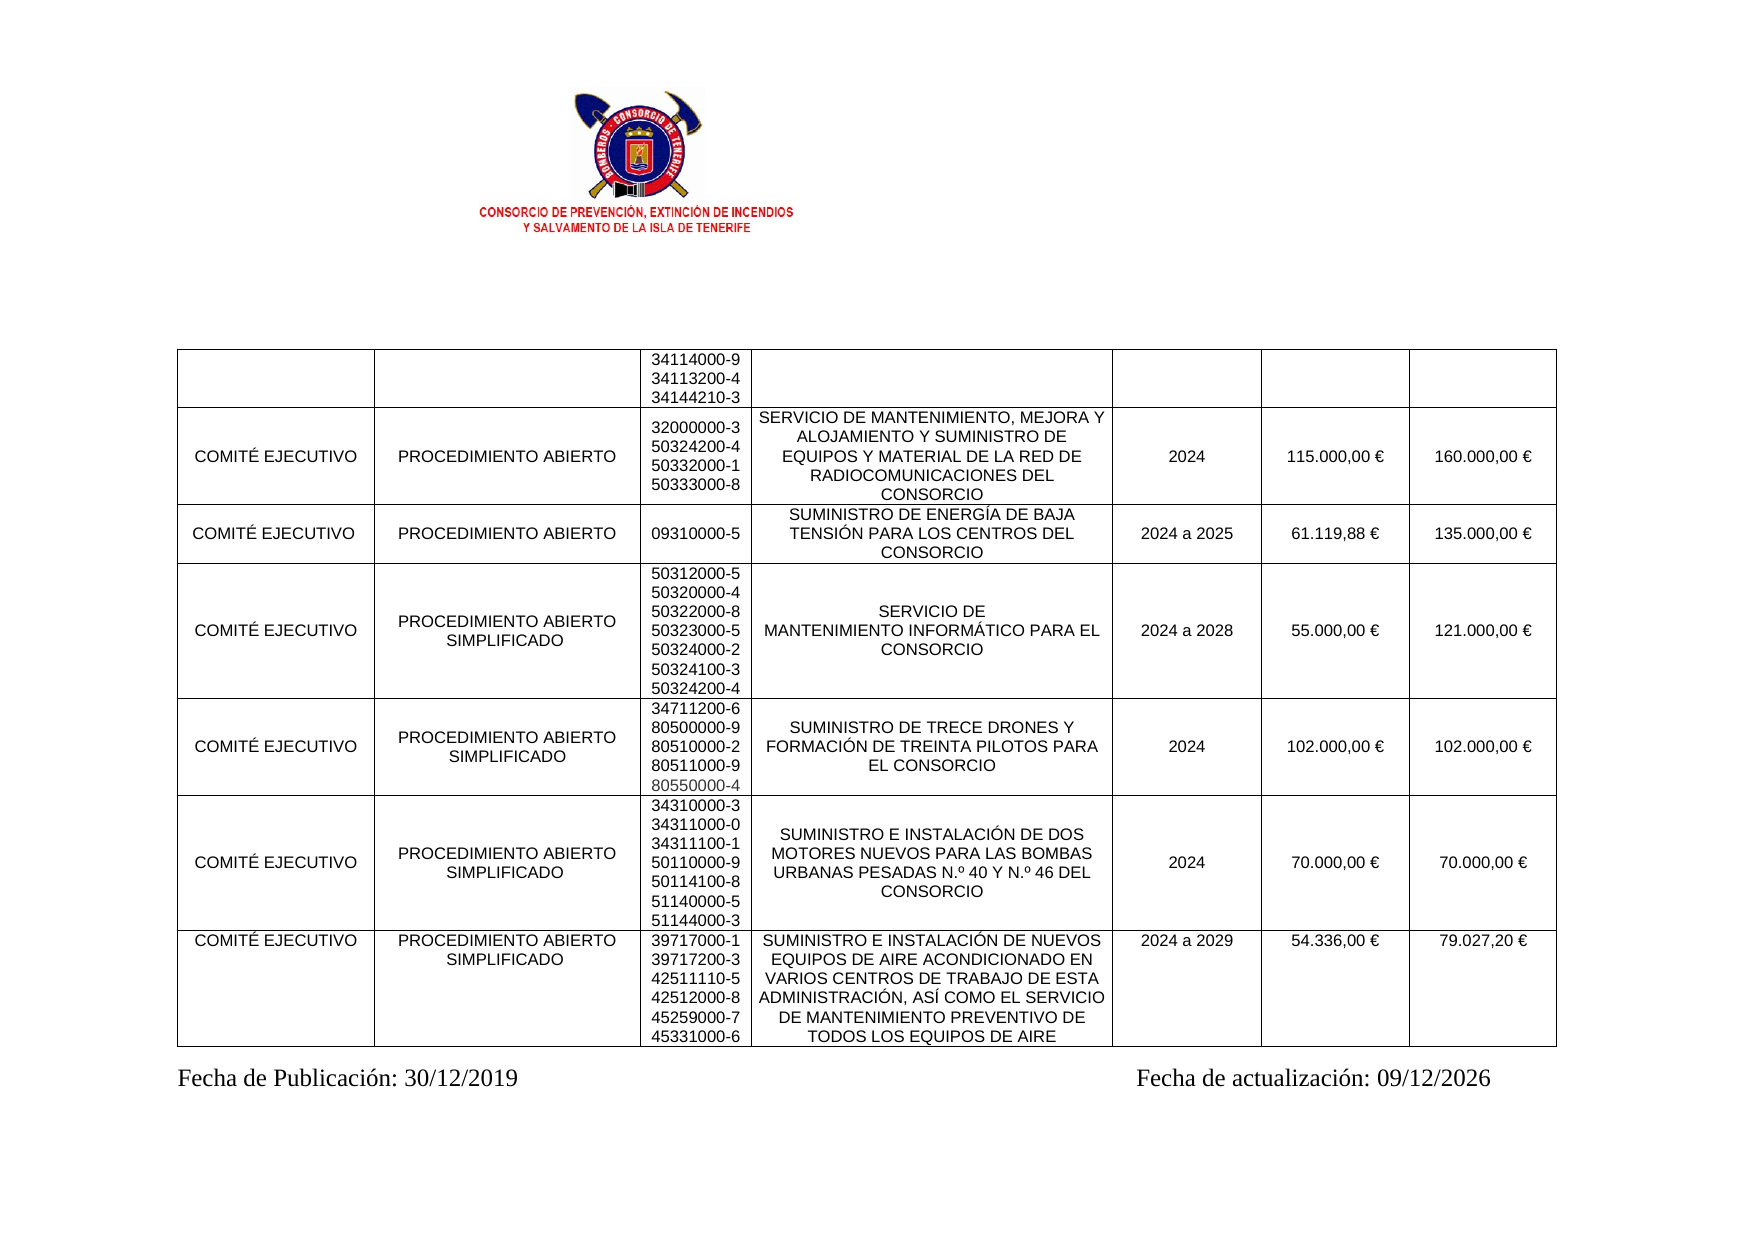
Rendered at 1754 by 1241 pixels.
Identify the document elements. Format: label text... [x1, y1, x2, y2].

table_cell COMITÉ EJECUTIVO [178, 931, 374, 1046]
table_cell 61.119,88 € [1262, 505, 1409, 562]
table_cell 115.000,00 € [1262, 408, 1409, 504]
table_cell PROCEDIMIENTO ABIERTO SIMPLIFICADO [375, 931, 640, 1046]
table_cell 34114000-9 34113200-4 34144210-3 [641, 350, 751, 407]
table_cell COMITÉ EJECUTIVO [178, 408, 374, 504]
table_cell 2024 [1113, 408, 1261, 504]
table_cell 2024 [1113, 699, 1261, 794]
table_cell 79.027,20 € [1410, 931, 1556, 1046]
table_cell SERVICIO DE MANTENIMIENTO INFORMÁTICO PARA EL CONSORCIO [752, 564, 1112, 698]
table_cell 50312000-5 50320000-4 50322000-8 50323000-5 50324000-2 50324100-3 50324200-4 [641, 564, 751, 698]
table_cell SUMINISTRO DE ENERGÍA DE BAJA TENSIÓN PARA LOS CENTROS DEL CONSORCIO [752, 505, 1112, 562]
table_cell 34711200-6 80500000-9 80510000-2 80511000-9 80550000-4 [641, 699, 751, 794]
table_cell PROCEDIMIENTO ABIERTO [375, 408, 640, 504]
table_cell [178, 350, 374, 407]
table_cell PROCEDIMIENTO ABIERTO SIMPLIFICADO [375, 699, 640, 794]
table_cell [752, 350, 1112, 407]
table_cell PROCEDIMIENTO ABIERTO [375, 505, 640, 562]
table_cell 39717000-1 39717200-3 42511110-5 42512000-8 45259000-7 45331000-6 [641, 931, 751, 1046]
table_cell [1410, 350, 1556, 407]
table_cell 2024 a 2029 [1113, 931, 1261, 1046]
table_cell COMITÉ EJECUTIVO [178, 796, 374, 930]
table_cell [1262, 350, 1409, 407]
table_cell 34310000-3 34311000-0 34311100-1 50110000-9 50114100-8 51140000-5 51144000-3 [641, 796, 751, 930]
table_cell [375, 350, 640, 407]
table_cell 2024 [1113, 796, 1261, 930]
table_cell 54.336,00 € [1262, 931, 1409, 1046]
table_cell SUMINISTRO E INSTALACIÓN DE NUEVOS EQUIPOS DE AIRE ACONDICIONADO EN VARIOS CENTROS DE TRABAJO DE ESTA ADMINISTRACIÓN, ASÍ COMO EL SERVICIO DE MANTENIMIENTO PREVENTIVO DE TODOS LOS EQUIPOS DE AIRE [752, 931, 1112, 1046]
table_cell 32000000-3 50324200-4 50332000-1 50333000-8 [641, 408, 751, 504]
table_cell PROCEDIMIENTO ABIERTO SIMPLIFICADO [375, 796, 640, 930]
table_cell SERVICIO DE MANTENIMIENTO, MEJORA Y ALOJAMIENTO Y SUMINISTRO DE EQUIPOS Y MATERIAL DE LA RED DE RADIOCOMUNICACIONES DEL CONSORCIO [752, 408, 1112, 504]
table_cell [1113, 350, 1261, 407]
table_cell COMITÉ EJECUTIVO [178, 564, 374, 698]
table_cell SUMINISTRO E INSTALACIÓN DE DOS MOTORES NUEVOS PARA LAS BOMBAS URBANAS PESADAS N.º 40 Y N.º 46 DEL CONSORCIO [752, 796, 1112, 930]
table_cell 102.000,00 € [1410, 699, 1556, 794]
table_cell 121.000,00 € [1410, 564, 1556, 698]
table_cell 09310000-5 [641, 505, 751, 562]
table_cell COMITÉ EJECUTIVO [178, 505, 374, 562]
table_cell SUMINISTRO DE TRECE DRONES Y FORMACIÓN DE TREINTA PILOTOS PARA EL CONSORCIO [752, 699, 1112, 794]
table_cell COMITÉ EJECUTIVO [178, 699, 374, 794]
table_cell 55.000,00 € [1262, 564, 1409, 698]
table_cell PROCEDIMIENTO ABIERTO SIMPLIFICADO [375, 564, 640, 698]
table_cell 102.000,00 € [1262, 699, 1409, 794]
table_cell 2024 a 2025 [1113, 505, 1261, 562]
table_cell 70.000,00 € [1262, 796, 1409, 930]
table_cell 135.000,00 € [1410, 505, 1556, 562]
table_cell 70.000,00 € [1410, 796, 1556, 930]
table_cell 2024 a 2028 [1113, 564, 1261, 698]
table_cell 160.000,00 € [1410, 408, 1556, 504]
